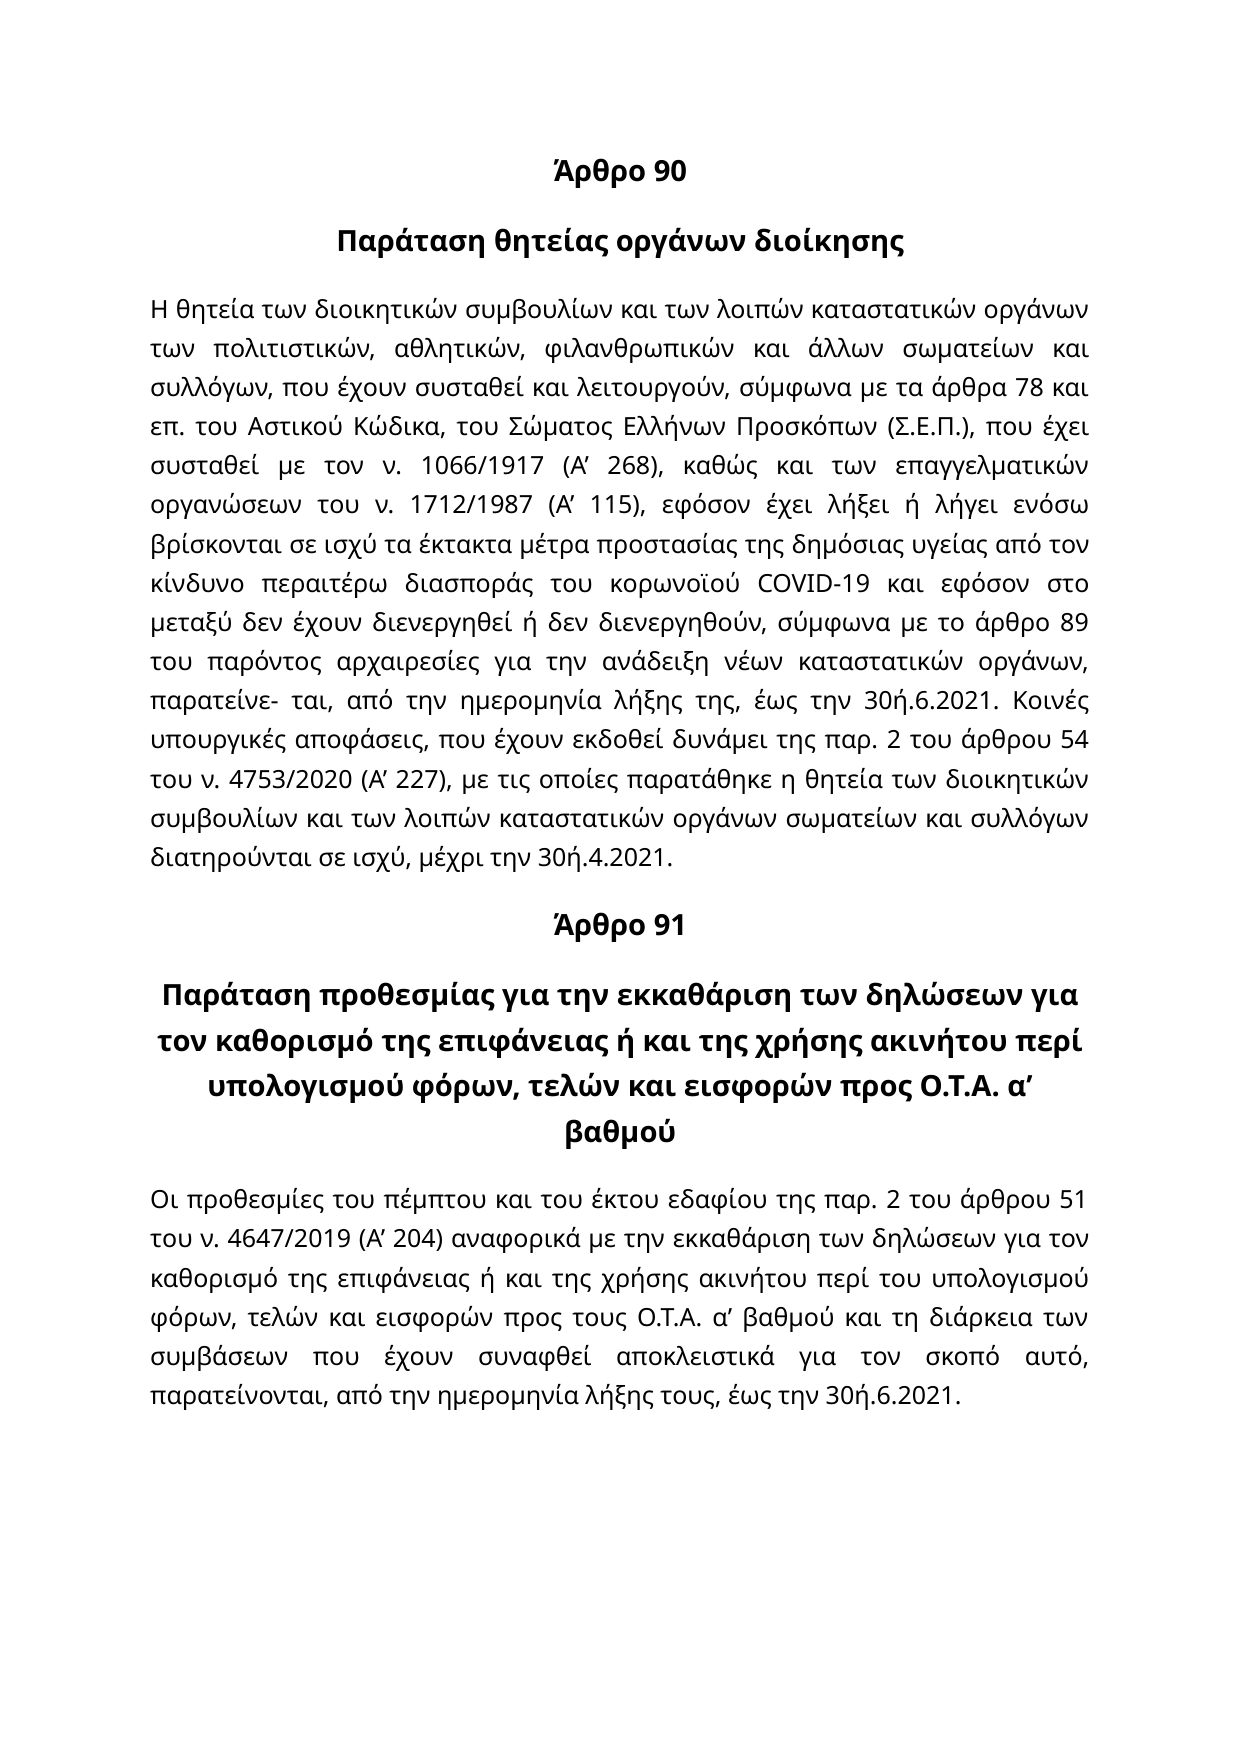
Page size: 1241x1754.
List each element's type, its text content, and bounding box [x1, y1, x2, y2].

text Οι προθεσμίες του πέμπτου και του έκτου εδαφίου της παρ. 2 του άρθρου 51 του ν. 4647/2019 (Α’ 204) αναφορικά με την εκκαθάριση των δηλώσεων για τον καθορισμό της επιφάνειας ή και της χρήσης ακινήτου περί του υπολογισμού φόρων, τελών και εισφορών προς τους Ο.Τ.Α. α’ βαθμού και τη διάρκεια των συμβάσεων που έχουν συναφθεί αποκλειστικά για τον σκοπό αυτό, παρατείνονται, από την ημερομηνία λήξης τους, έως την 30ή.6.2021. [150, 1182, 1090, 1412]
text Η θητεία των διοικητικών συμβουλίων και των λοιπών καταστατικών οργάνων των πολιτιστικών, αθλητικών, φιλανθρωπικών και άλλων σωματείων και συλλόγων, που έχουν συσταθεί και λειτουργούν, σύμφωνα με τα άρθρα 78 και επ. του Αστικού Κώδικα, του Σώματος Ελλήνων Προσκόπων (Σ.Ε.Π.), που έχει συσταθεί με τον ν. 1066/1917 (Α’ 268), καθώς και των επαγγελματικών οργανώσεων του ν. 1712/1987 (Α’ 115), εφόσον έχει λήξει ή λήγει ενόσω βρίσκονται σε ισχύ τα έκτακτα μέτρα προστασίας της δημόσιας υγείας από τον κίνδυνο περαιτέρω διασποράς του κορωνοϊού COVID-19 και εφόσον στο μεταξύ δεν έχουν διενεργηθεί ή δεν διενεργηθούν, σύμφωνα με το άρθρο 89 του παρόντος αρχαιρεσίες για την ανάδειξη νέων καταστατικών οργάνων, παρατείνε- ται, από την ημερομηνία λήξης της, έως την 30ή.6.2021. Κοινές υπουργικές αποφάσεις, που έχουν εκδοθεί δυνάμει της παρ. 2 του άρθρου 54 του ν. 4753/2020 (Α’ 227), με τις οποίες παρατάθηκε η θητεία των διοικητικών συμβουλίων και των λοιπών καταστατικών οργάνων σωματείων και συλλόγων διατηρούνται σε ισχύ, μέχρι την 30ή.4.2021. [150, 291, 1090, 874]
subtitle Παράταση προθεσμίας για την εκκαθάριση των δηλώσεων για τον καθορισμό της επιφάνειας ή και της χρήσης ακινήτου περί υπολογισμού φόρων, τελών και εισφορών προς Ο.Τ.Α. α’ βαθμού [150, 974, 1090, 1151]
subtitle Άρθρο 91 [150, 904, 1090, 943]
subtitle Άρθρο 90 [150, 150, 1090, 190]
subtitle Παράταση θητείας οργάνων διοίκησης [150, 221, 1090, 260]
